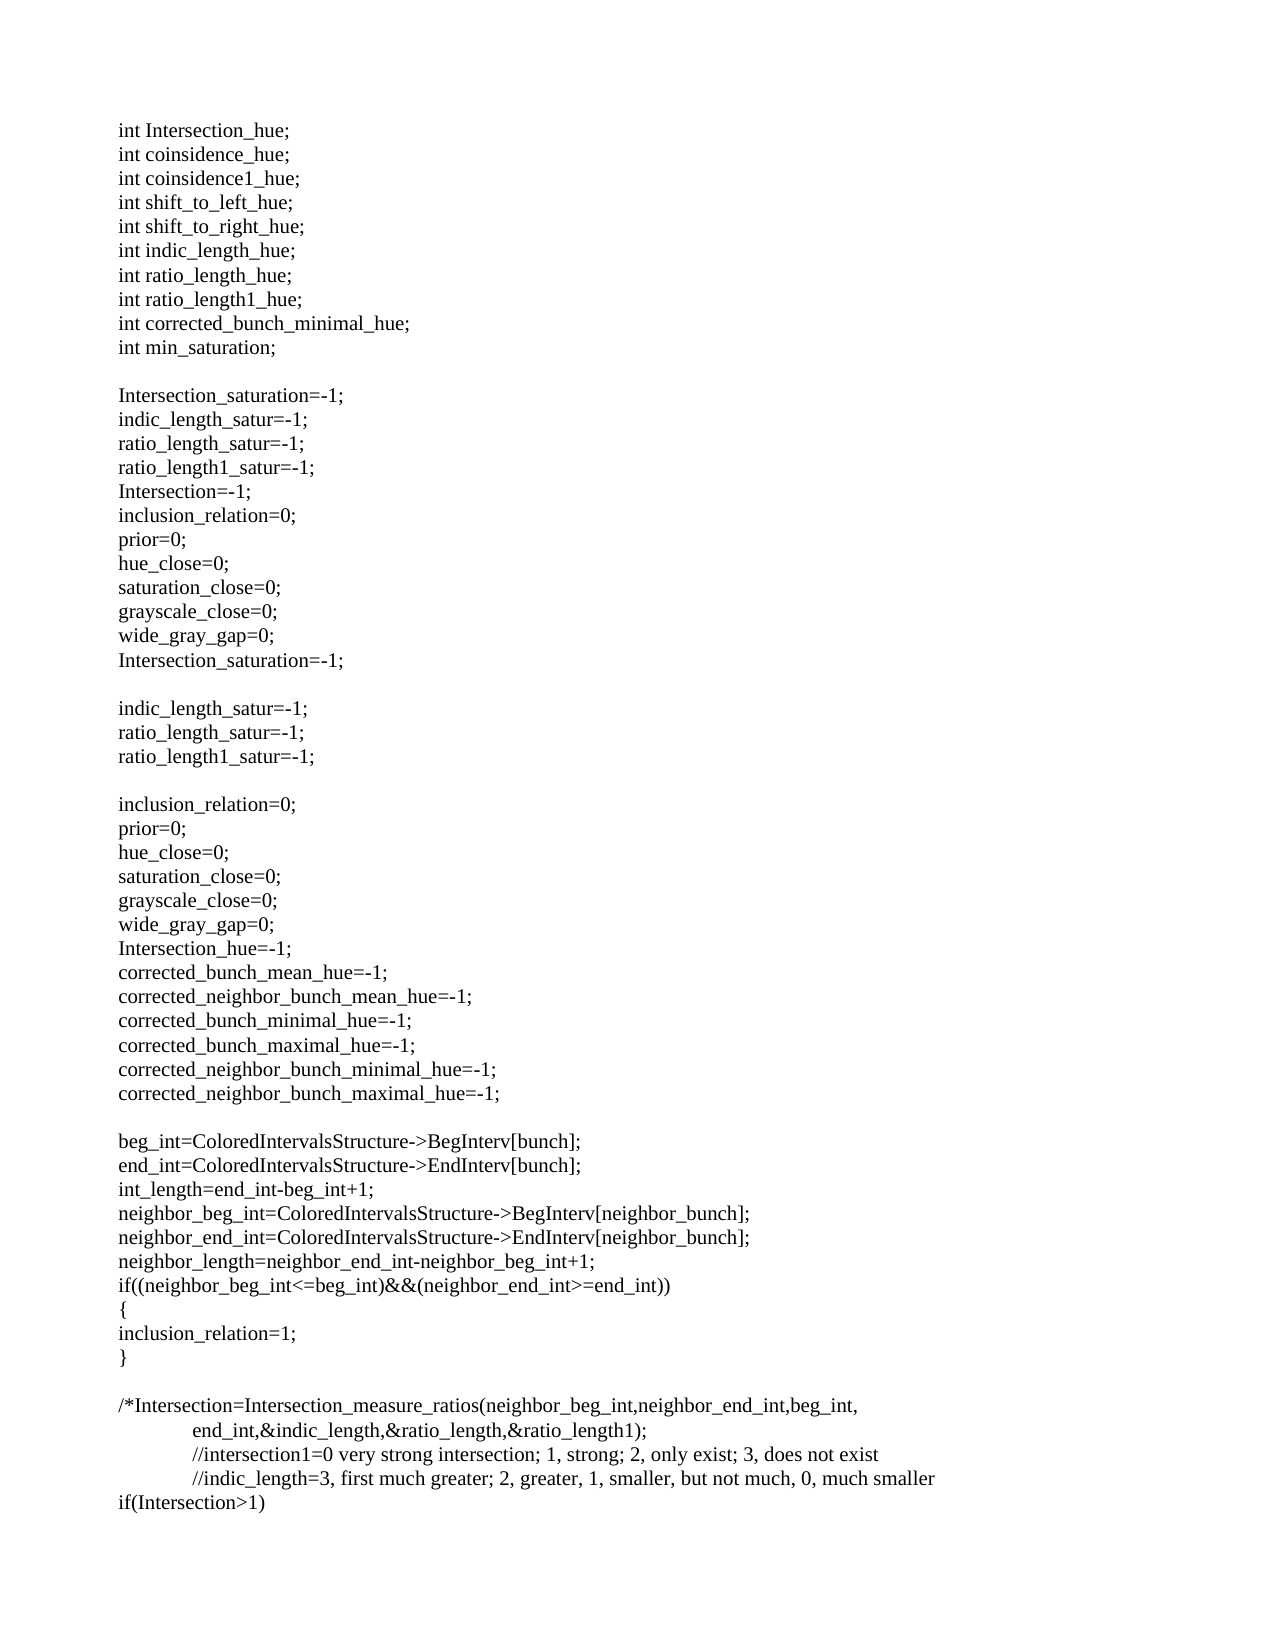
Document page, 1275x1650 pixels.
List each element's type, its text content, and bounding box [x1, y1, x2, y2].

text end_int=ColoredIntervalsStructure->EndInterv[bunch]; [118, 1153, 1157, 1177]
text saturation_close=0; [118, 864, 1157, 888]
text corrected_neighbor_bunch_mean_hue=-1; [118, 984, 1157, 1008]
text int coinsidence_hue; [118, 142, 1157, 166]
text Intersection_saturation=-1; [118, 383, 1157, 407]
text int indic_length_hue; [118, 238, 1157, 262]
text inclusion_relation=1; [118, 1321, 1157, 1345]
text ratio_length1_satur=-1; [118, 744, 1157, 768]
text corrected_bunch_mean_hue=-1; [118, 960, 1157, 984]
text //intersection1=0 very strong intersection; 1, strong; 2, only exist; 3, does not exist [118, 1442, 1157, 1466]
text { [118, 1297, 1157, 1321]
text wide_gray_gap=0; [118, 912, 1157, 936]
text corrected_bunch_minimal_hue=-1; [118, 1008, 1157, 1032]
text saturation_close=0; [118, 575, 1157, 599]
text int Intersection_hue; [118, 118, 1157, 142]
text int corrected_bunch_minimal_hue; [118, 311, 1157, 335]
text indic_length_satur=-1; [118, 696, 1157, 720]
text int min_saturation; [118, 335, 1157, 359]
text int_length=end_int-beg_int+1; [118, 1177, 1157, 1201]
text neighbor_length=neighbor_end_int-neighbor_beg_int+1; [118, 1249, 1157, 1273]
text int ratio_length_hue; [118, 262, 1157, 287]
text hue_close=0; [118, 551, 1157, 575]
text ratio_length1_satur=-1; [118, 455, 1157, 479]
text /*Intersection=Intersection_measure_ratios(neighbor_beg_int,neighbor_end_int,beg_int, [118, 1393, 1157, 1417]
text corrected_bunch_maximal_hue=-1; [118, 1032, 1157, 1057]
text prior=0; [118, 816, 1157, 840]
text inclusion_relation=0; [118, 503, 1157, 527]
text if(Intersection>1) [118, 1490, 1157, 1514]
text } [118, 1345, 1157, 1369]
text int ratio_length1_hue; [118, 287, 1157, 311]
text hue_close=0; [118, 840, 1157, 864]
text corrected_neighbor_bunch_minimal_hue=-1; [118, 1057, 1157, 1081]
text Intersection_saturation=-1; [118, 647, 1157, 672]
text grayscale_close=0; [118, 599, 1157, 623]
text indic_length_satur=-1; [118, 407, 1157, 431]
text Intersection=-1; [118, 479, 1157, 503]
text int shift_to_left_hue; [118, 190, 1157, 214]
text int coinsidence1_hue; [118, 166, 1157, 190]
text grayscale_close=0; [118, 888, 1157, 912]
text //indic_length=3, first much greater; 2, greater, 1, smaller, but not much, 0, much smaller [118, 1466, 1157, 1490]
text int shift_to_right_hue; [118, 214, 1157, 238]
text ratio_length_satur=-1; [118, 720, 1157, 744]
text inclusion_relation=0; [118, 792, 1157, 816]
text ratio_length_satur=-1; [118, 431, 1157, 455]
text neighbor_end_int=ColoredIntervalsStructure->EndInterv[neighbor_bunch]; [118, 1225, 1157, 1249]
text corrected_neighbor_bunch_maximal_hue=-1; [118, 1081, 1157, 1105]
text neighbor_beg_int=ColoredIntervalsStructure->BegInterv[neighbor_bunch]; [118, 1201, 1157, 1225]
text end_int,&indic_length,&ratio_length,&ratio_length1); [118, 1417, 1157, 1442]
text Intersection_hue=-1; [118, 936, 1157, 960]
text beg_int=ColoredIntervalsStructure->BegInterv[bunch]; [118, 1129, 1157, 1153]
text wide_gray_gap=0; [118, 623, 1157, 647]
text if((neighbor_beg_int<=beg_int)&&(neighbor_end_int>=end_int)) [118, 1273, 1157, 1297]
text prior=0; [118, 527, 1157, 551]
